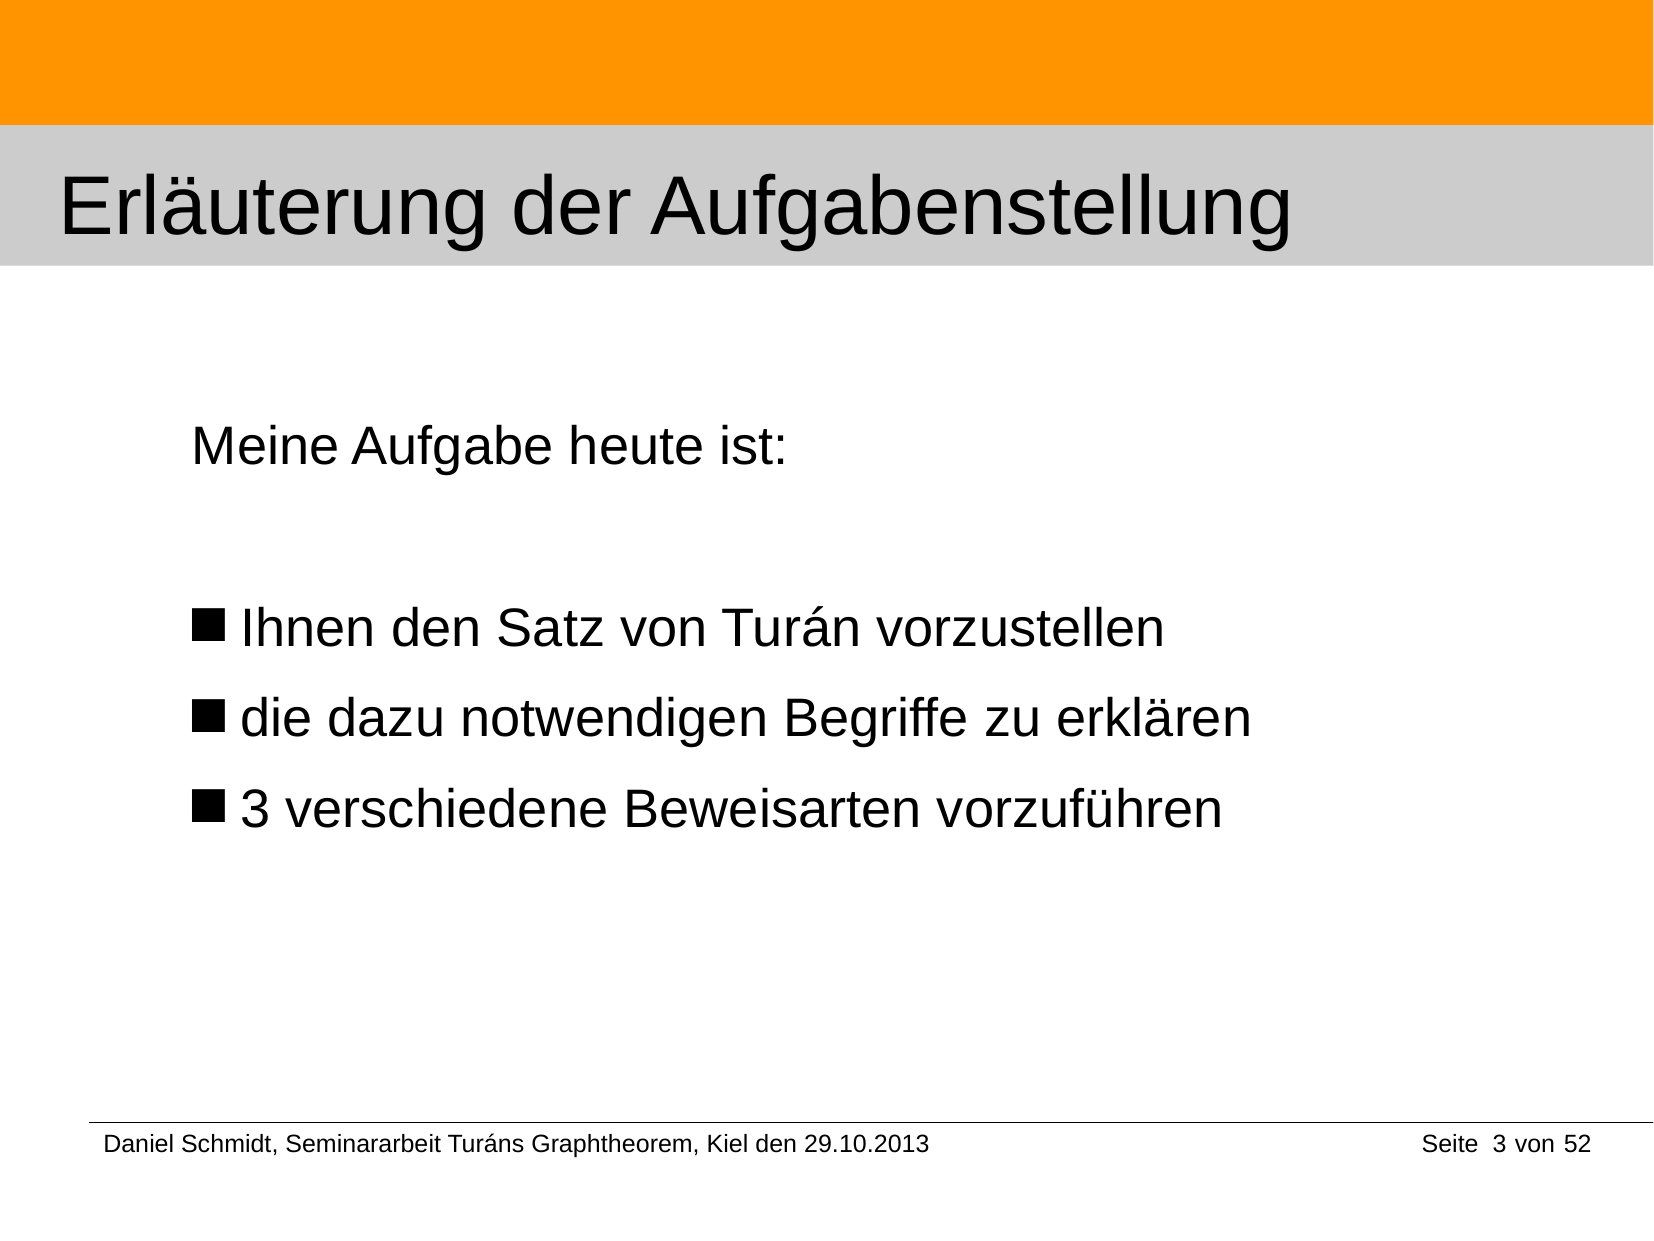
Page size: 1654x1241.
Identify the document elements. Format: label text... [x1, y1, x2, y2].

text_box [1477, 1122, 1549, 1165]
title Erläuterung der Aufgabenstellung [50, 143, 1359, 261]
text_box Meine Aufgabe heute ist: Ihnen den Satz von Turán vorzustellen die dazu notwendigen Begriffe zu erklären 3 verschiedene Beweisarten vorzuführen [177, 377, 1595, 817]
text_box 52 [1549, 1121, 1654, 1193]
text_box Seite [1406, 1122, 1477, 1165]
